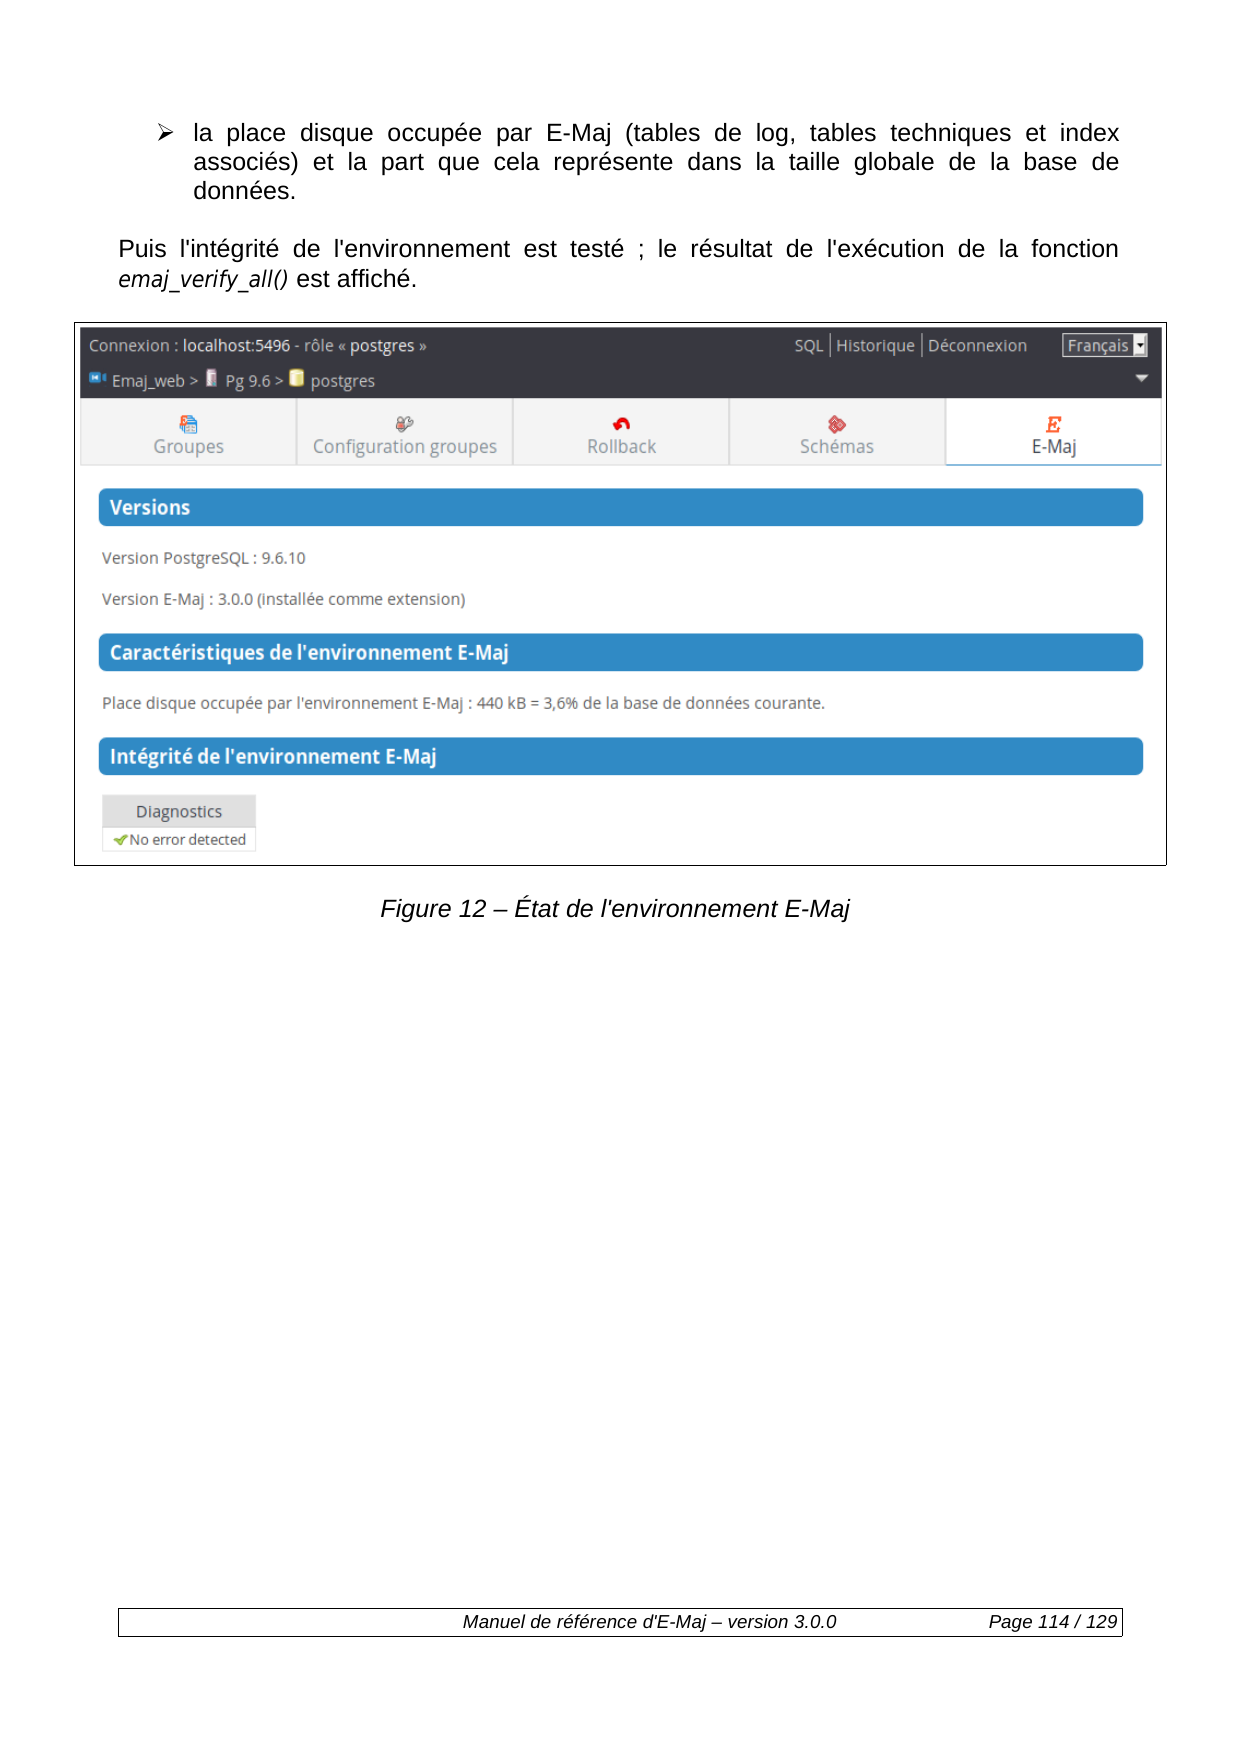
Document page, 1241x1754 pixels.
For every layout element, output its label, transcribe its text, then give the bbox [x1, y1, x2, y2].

picture [77, 324, 1164, 862]
text Figure 12 – État de l'environnement E-Maj [118, 894, 1122, 923]
list la place disque occupée par E-Maj (tables de log, tables techniques et index associés) et la part que cela représente dans la taille globale de la base de données. [156, 118, 1122, 205]
text Puis l'intégrité de l'environnement est testé ; le résultat de l'exécution de la fonction emaj_verify_all() est affiché. [118, 234, 1122, 292]
